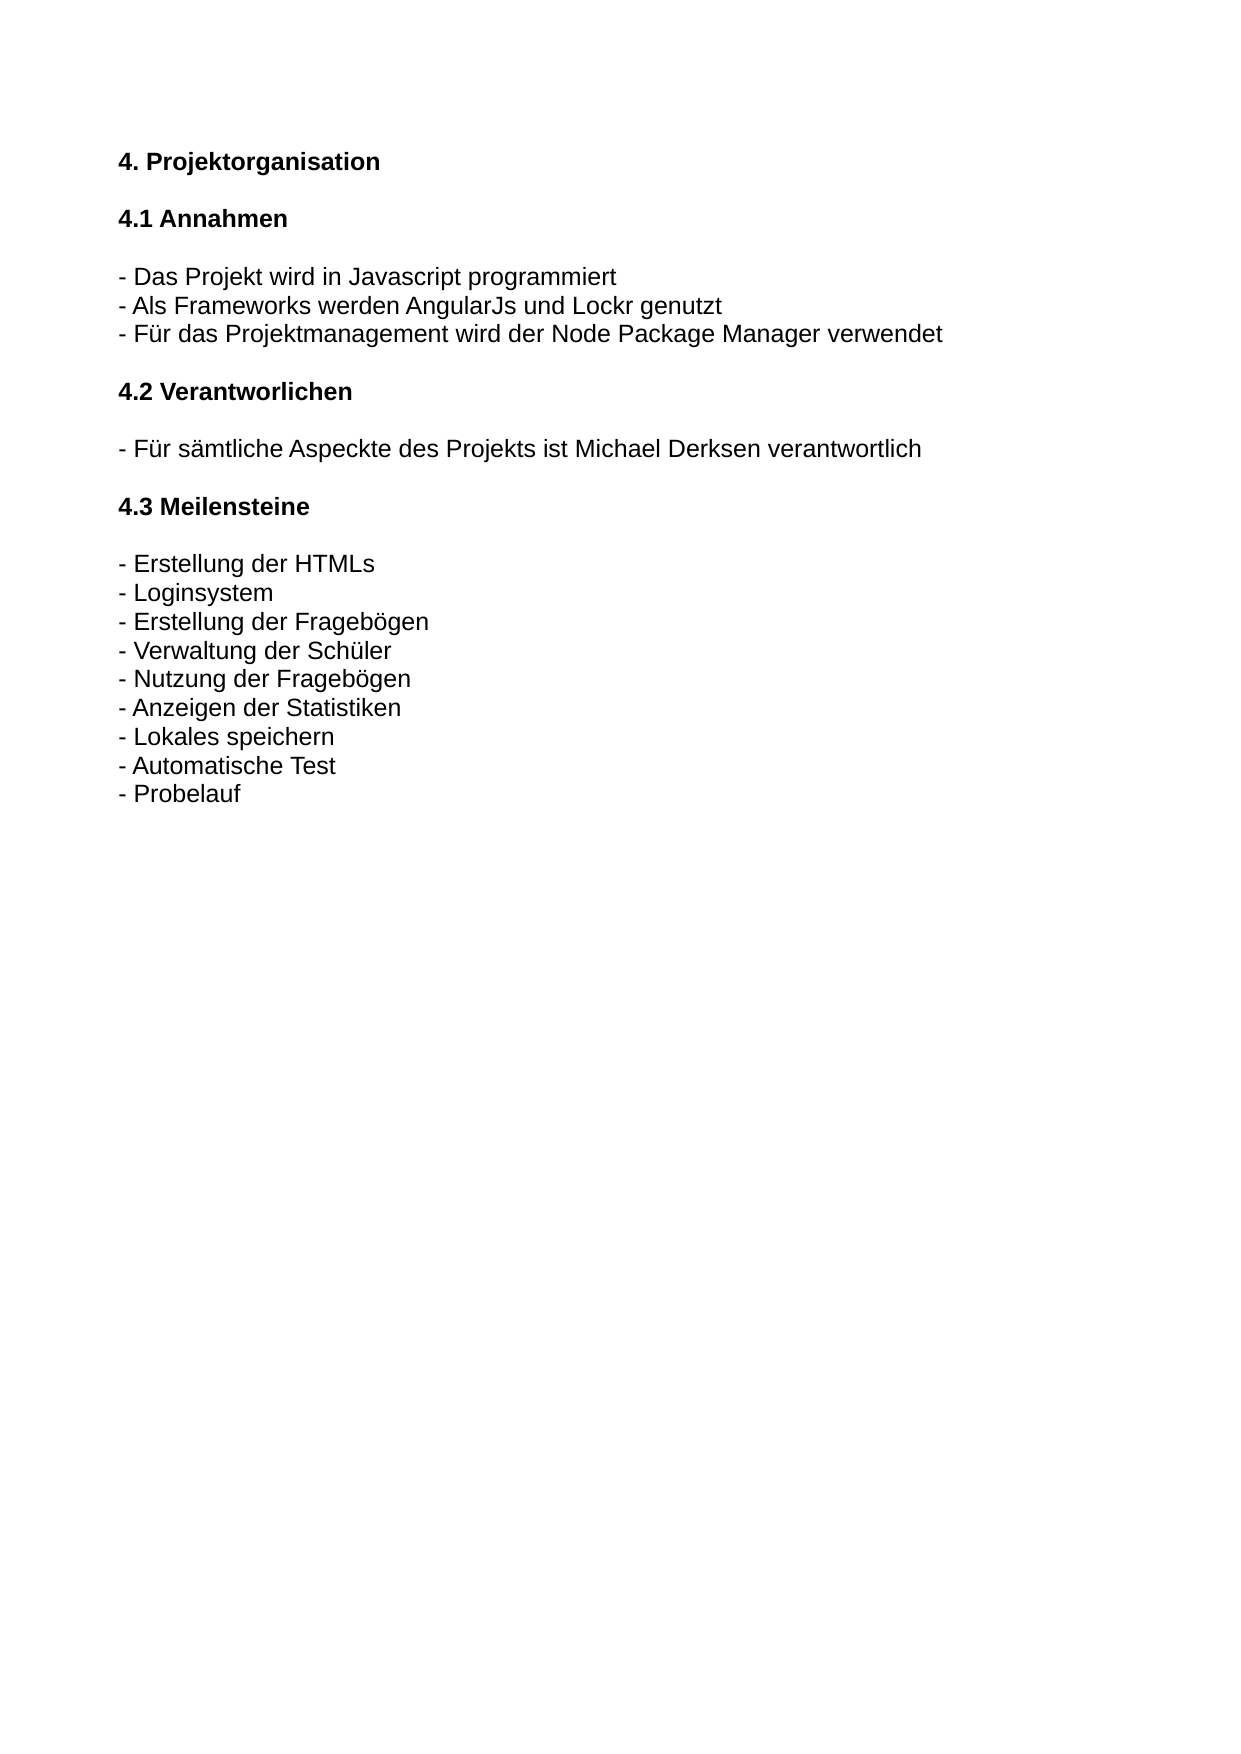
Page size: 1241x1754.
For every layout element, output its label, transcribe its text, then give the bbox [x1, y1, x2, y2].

text 4.3 Meilensteine [118, 492, 1122, 521]
text - Nutzung der Fragebögen [118, 664, 1122, 693]
text - Probelauf [118, 779, 1122, 808]
text - Für sämtliche Aspeckte des Projekts ist Michael Derksen verantwortlich [118, 434, 1122, 463]
text - Loginsystem [118, 578, 1122, 607]
text - Anzeigen der Statistiken [118, 693, 1122, 722]
text - Verwaltung der Schüler [118, 636, 1122, 664]
text - Das Projekt wird in Javascript programmiert [118, 262, 1122, 291]
text 4.2 Verantworlichen [118, 377, 1122, 406]
text - Automatische Test [118, 751, 1122, 779]
text - Erstellung der HTMLs [118, 549, 1122, 578]
text - Als Frameworks werden AngularJs und Lockr genutzt [118, 291, 1122, 319]
text 4.1 Annahmen [118, 204, 1122, 233]
text 4. Projektorganisation [118, 147, 1122, 176]
text - Für das Projektmanagement wird der Node Package Manager verwendet [118, 319, 1122, 348]
text - Lokales speichern [118, 722, 1122, 751]
text - Erstellung der Fragebögen [118, 607, 1122, 636]
